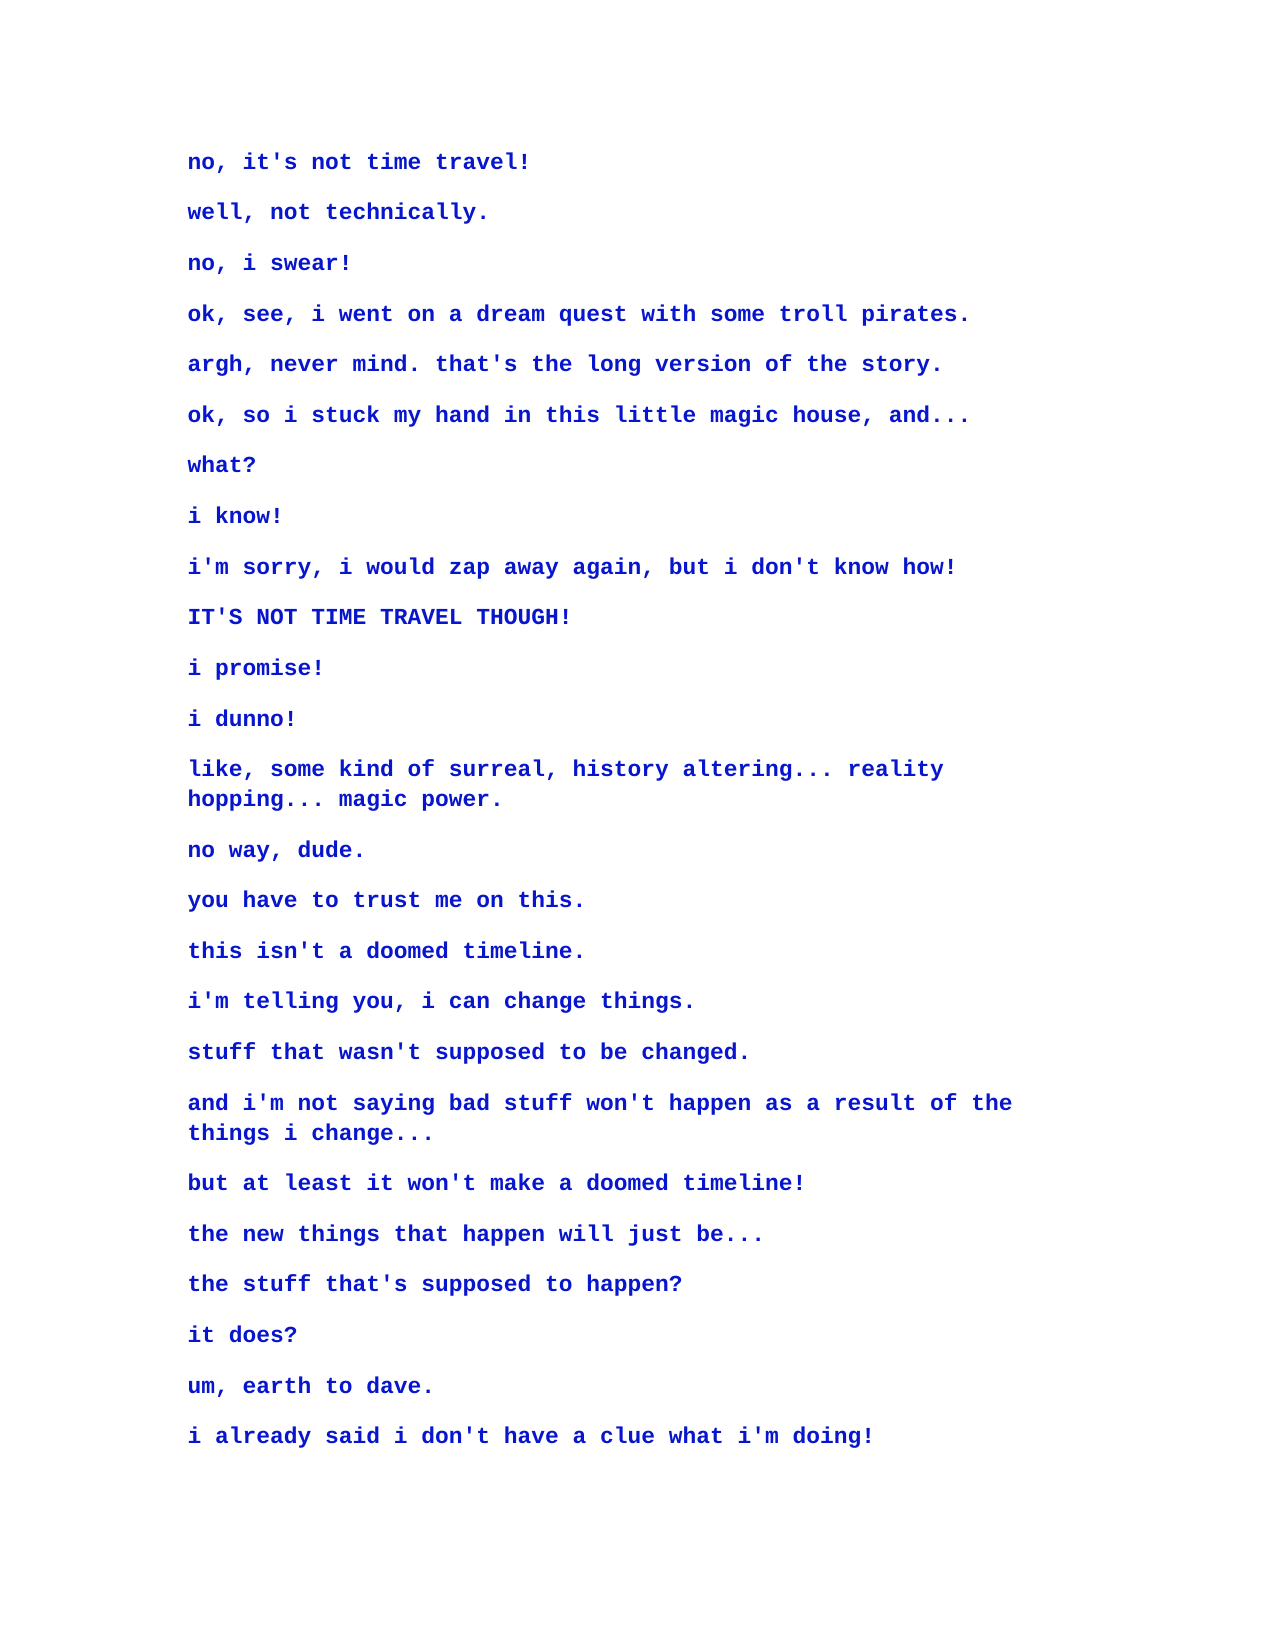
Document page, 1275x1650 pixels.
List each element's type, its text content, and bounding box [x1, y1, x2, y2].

text i'm sorry, i would zap away again, but i don't know how! [187, 555, 1087, 581]
text no, i swear! [187, 251, 1087, 277]
text i know! [187, 504, 1087, 530]
text and i'm not saying bad stuff won't happen as a result of the things i change... [187, 1091, 1087, 1147]
text no way, dude. [187, 838, 1087, 864]
text this isn't a doomed timeline. [187, 939, 1087, 965]
text you have to trust me on this. [187, 888, 1087, 914]
text no, it's not time travel! [187, 150, 1087, 176]
text like, some kind of surreal, history altering... reality hopping... magic power. [187, 757, 1087, 813]
text but at least it won't make a doomed timeline! [187, 1171, 1087, 1197]
text what? [187, 454, 1087, 480]
text argh, never mind. that's the long version of the story. [187, 352, 1087, 378]
text ok, so i stuck my hand in this little magic house, and... [187, 403, 1087, 429]
text the new things that happen will just be... [187, 1222, 1087, 1248]
text ok, see, i went on a dream quest with some troll pirates. [187, 302, 1087, 328]
text i promise! [187, 656, 1087, 682]
text well, not technically. [187, 201, 1087, 227]
text i dunno! [187, 707, 1087, 733]
text the stuff that's supposed to happen? [187, 1273, 1087, 1299]
text it does? [187, 1323, 1087, 1349]
text IT'S NOT TIME TRAVEL THOUGH! [187, 606, 1087, 632]
text stuff that wasn't supposed to be changed. [187, 1040, 1087, 1066]
text um, earth to dave. [187, 1374, 1087, 1400]
text i already said i don't have a clue what i'm doing! [187, 1424, 1087, 1451]
text i'm telling you, i can change things. [187, 990, 1087, 1016]
